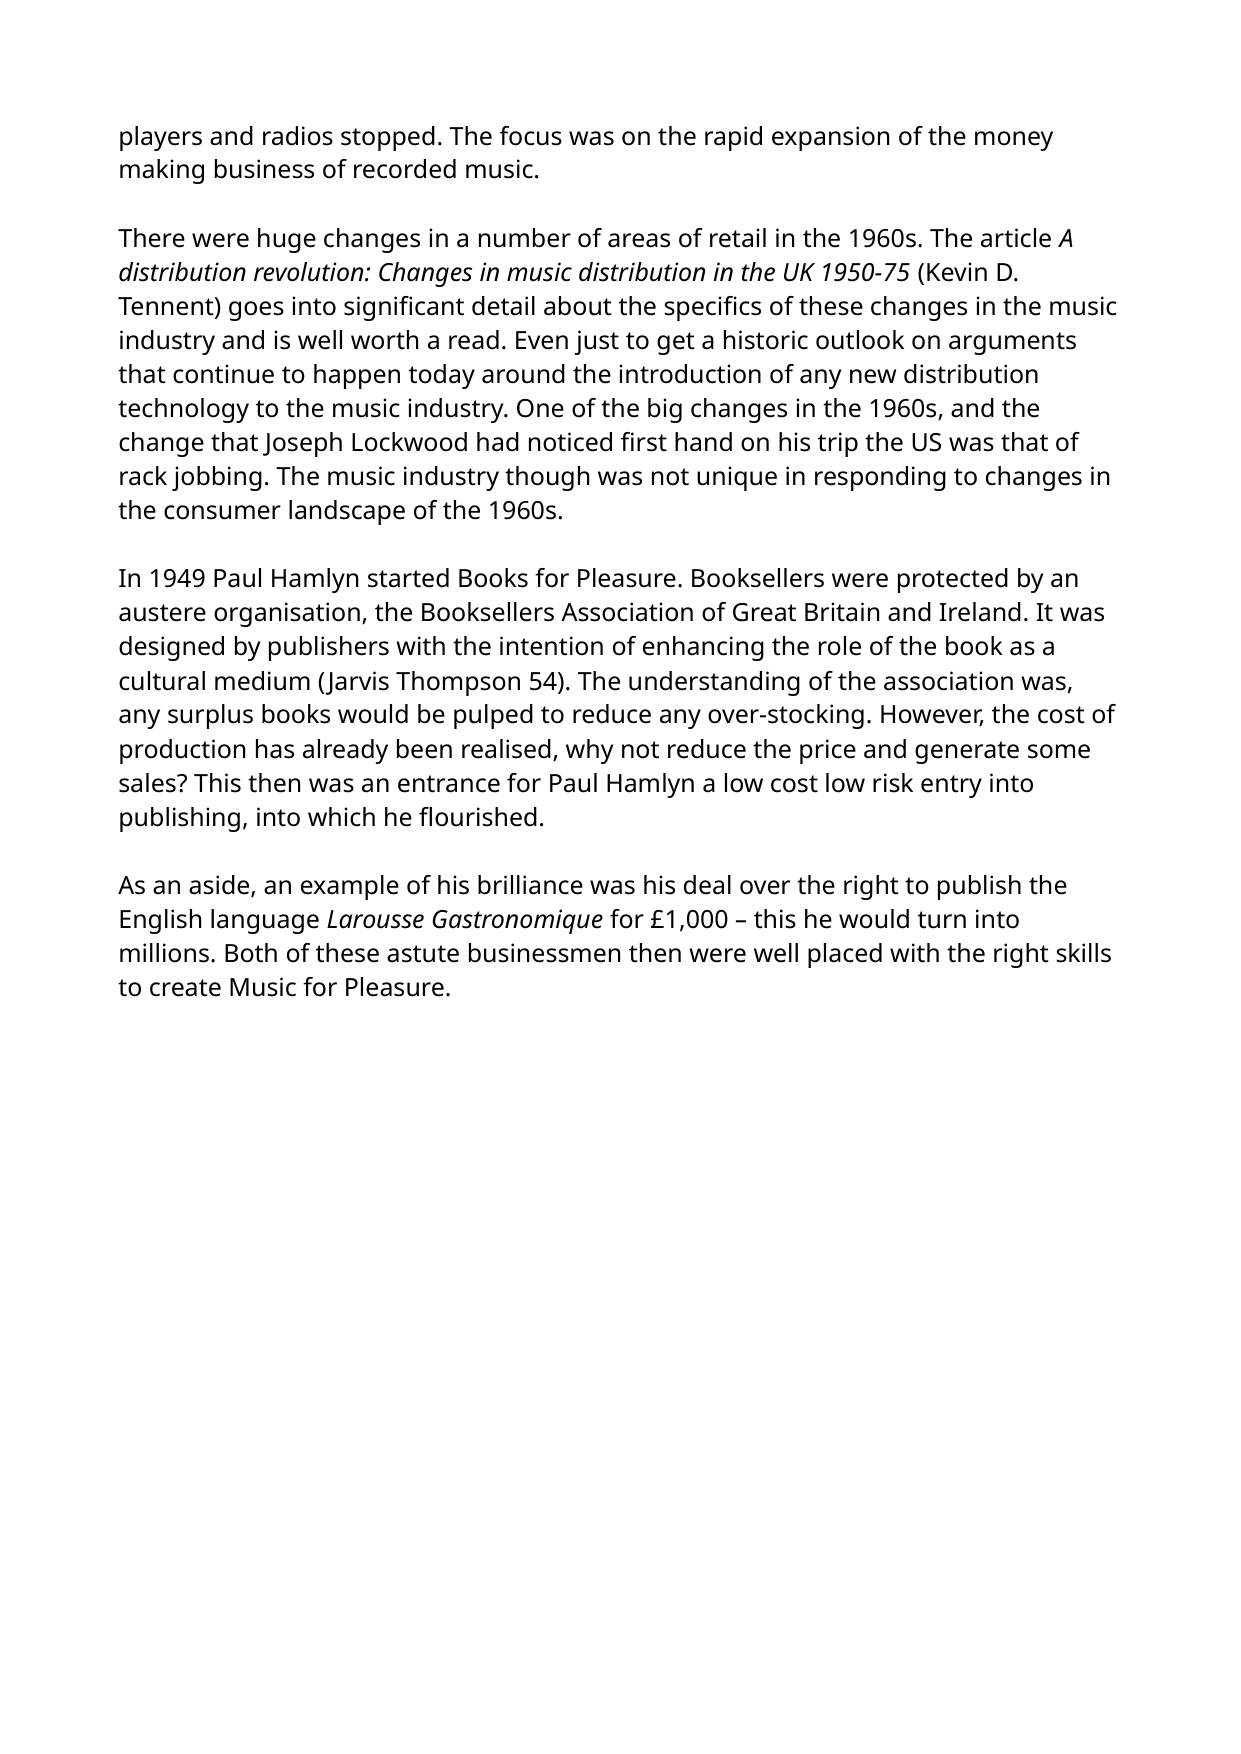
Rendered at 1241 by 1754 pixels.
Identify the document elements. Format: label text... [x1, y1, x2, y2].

text In 1949 Paul Hamlyn started Books for Pleasure. Booksellers were protected by an austere organisation, the Booksellers Association of Great Britain and Ireland. It was designed by publishers with the intention of enhancing the role of the book as a cultural medium (Jarvis Thompson 54). The understanding of the association was, any surplus books would be pulped to reduce any over-stocking. However, the cost of production has already been realised, why not reduce the price and generate some sales? This then was an entrance for Paul Hamlyn a low cost low risk entry into publishing, into which he flourished. [118, 561, 1122, 833]
text As an aside, an example of his brilliance was his deal over the right to publish the English language Larousse Gastronomique for £1,000 – this he would turn into millions. Both of these astute businessmen then were well placed with the right skills to create Music for Pleasure. [118, 867, 1122, 1004]
text players and radios stopped. The focus was on the rapid expansion of the money making business of recorded music. [118, 118, 1122, 186]
text There were huge changes in a number of areas of retail in the 1960s. The article A distribution revolution: Changes in music distribution in the UK 1950-75 (Kevin D. Tennent) goes into significant detail about the specifics of these changes in the music industry and is well worth a read. Even just to get a historic outlook on arguments that continue to happen today around the introduction of any new distribution technology to the music industry. One of the big changes in the 1960s, and the change that Joseph Lockwood had noticed first hand on his trip the US was that of rack jobbing. The music industry though was not unique in responding to changes in the consumer landscape of the 1960s. [118, 220, 1122, 527]
